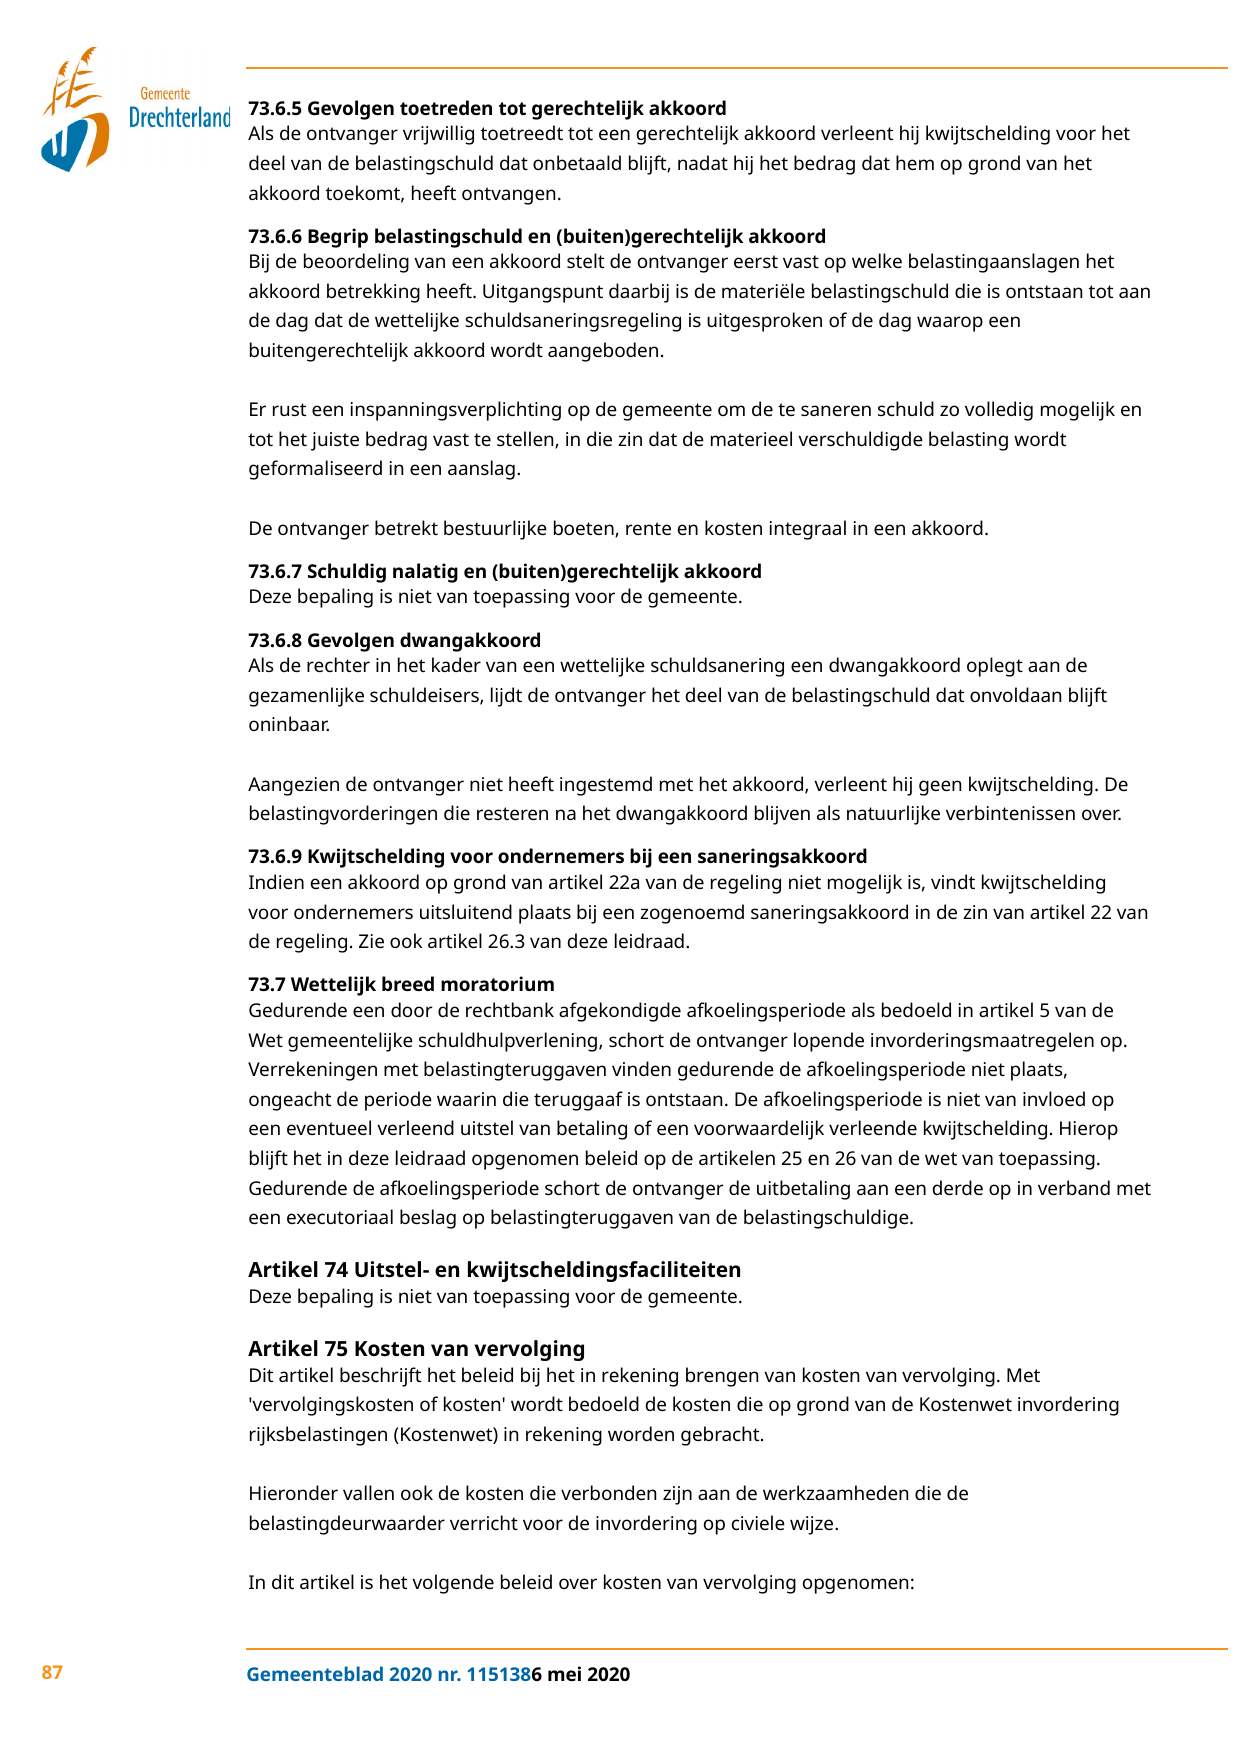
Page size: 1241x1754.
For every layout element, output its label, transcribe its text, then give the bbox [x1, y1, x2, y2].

text Aangezien de ontvanger niet heeft ingestemd met het akkoord, verleent hij geen kwijtschelding. De belastingvorderingen die resteren na het dwangakkoord blijven als natuurlijke verbintenissen over. [248, 771, 1152, 826]
text In dit artikel is het volgende beleid over kosten van vervolging opgenomen: [248, 1569, 1152, 1595]
text Artikel 75 Kosten van vervolging [248, 1334, 1152, 1362]
text 73.6.9 Kwijtschelding voor ondernemers bij een saneringsakkoord [248, 843, 1152, 869]
text De ontvanger betrekt bestuurlijke boeten, rente en kosten integraal in een akkoord. [248, 515, 1152, 541]
text Hieronder vallen ook de kosten die verbonden zijn aan de werkzaamheden die de belastingdeurwaarder verricht voor de invordering op civiele wijze. [248, 1480, 1152, 1536]
text Deze bepaling is niet van toepassing voor de gemeente. [248, 1283, 1152, 1309]
text 73.6.8 Gevolgen dwangakkoord [248, 627, 1152, 652]
picture [226, 115, 231, 124]
text Dit artikel beschrijft het beleid bij het in rekening brengen van kosten van vervolging. Met 'vervolgingskosten of kosten' wordt bedoeld de kosten die op grond van de Kostenwet invordering rijksbelastingen (Kostenwet) in rekening worden gebracht. [248, 1362, 1152, 1447]
text Als de ontvanger vrijwillig toetreedt tot een gerechtelijk akkoord verleent hij kwijtschelding voor het deel van de belastingschuld dat onbetaald blijft, nadat hij het bedrag dat hem op grond van het akkoord toekomt, heeft ontvangen. [248, 121, 1152, 205]
text 73.6.5 Gevolgen toetreden tot gerechtelijk akkoord [248, 95, 1152, 121]
text 73.7 Wettelijk breed moratorium [248, 972, 1152, 997]
text Bij de beoordeling van een akkoord stelt de ontvanger eerst vast op welke belastingaanslagen het akkoord betrekking heeft. Uitgangspunt daarbij is de materiële belastingschuld die is ontstaan tot aan de dag dat de wettelijke schuldsaneringsregeling is uitgesproken of de dag waarop een buitengerechtelijk akkoord wordt aangeboden. [248, 248, 1152, 363]
text Er rust een inspanningsverplichting op de gemeente om de te saneren schuld zo volledig mogelijk en tot het juiste bedrag vast te stellen, in die zin dat de materieel verschuldigde belasting wordt geformaliseerd in een aanslag. [248, 396, 1152, 481]
picture [41, 158, 64, 172]
picture [41, 47, 231, 172]
text Deze bepaling is niet van toepassing voor de gemeente. [248, 584, 1152, 609]
text Indien een akkoord op grond van artikel 22a van de regeling niet mogelijk is, vindt kwijtschelding voor ondernemers uitsluitend plaats bij een zogenoemd saneringsakkoord in de zin van artikel 22 van de regeling. Zie ook artikel 26.3 van deze leidraad. [248, 869, 1152, 954]
text Gedurende een door de rechtbank afgekondigde afkoelingsperiode als bedoeld in artikel 5 van de Wet gemeentelijke schuldhulpverlening, schort de ontvanger lopende invorderingsmaatregelen op. Verrekeningen met belastingteruggaven vinden gedurende de afkoelingsperiode niet plaats, ongeacht de periode waarin die teruggaaf is ontstaan. De afkoelingsperiode is niet van invloed op een eventueel verleend uitstel van betaling of een voorwaardelijk verleende kwijtschelding. Hierop blijft het in deze leidraad opgenomen beleid op de artikelen 25 en 26 van de wet van toepassing. Gedurende de afkoelingsperiode schort de ontvanger de uitbetaling aan een derde op in verband met een executoriaal beslag op belastingteruggaven van de belastingschuldige. [248, 997, 1152, 1230]
text 73.6.7 Schuldig nalatig en (buiten)gerechtelijk akkoord [248, 558, 1152, 584]
text Als de rechter in het kader van een wettelijke schuldsanering een dwangakkoord oplegt aan de gezamenlijke schuldeisers, lijdt de ontvanger het deel van de belastingschuld dat onvoldaan blijft oninbaar. [248, 652, 1152, 737]
text 73.6.6 Begrip belastingschuld en (buiten)gerechtelijk akkoord [248, 223, 1152, 248]
text Artikel 74 Uitstel- en kwijtscheldingsfaciliteiten [248, 1255, 1152, 1283]
